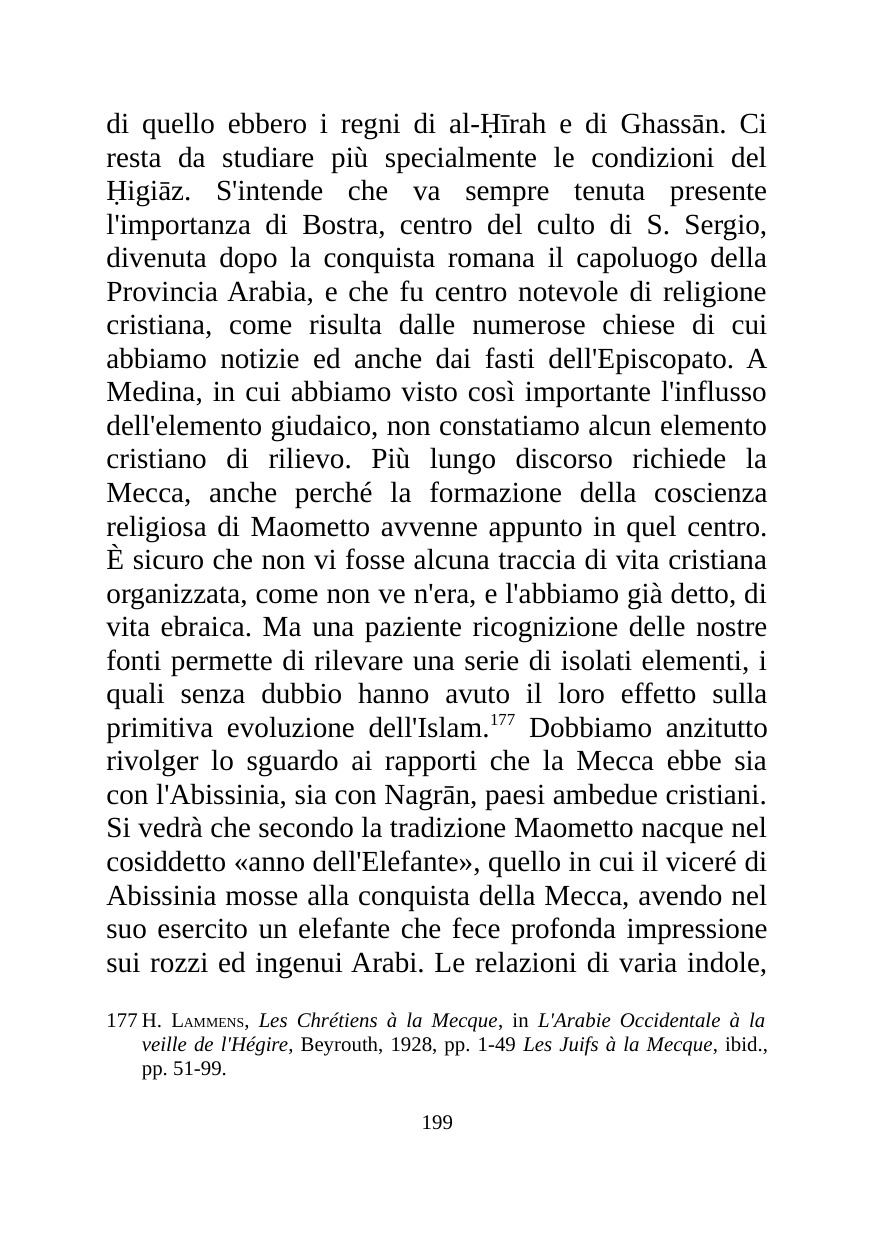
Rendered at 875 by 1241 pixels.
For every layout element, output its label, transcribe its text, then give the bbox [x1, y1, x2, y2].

text H. Lammens, Les Chrétiens à la Mecque, in L'Arabie Occidentale à la veille de l'Hégire, Beyrouth, 1928, pp. 1-49 Les Juifs à la Mecque, ibid., pp. 51-99. [106, 1008, 768, 1080]
text di quello ebbero i regni di al-Ḥīrah e di Ghassān. Ci resta da studiare più specialmente le condizioni del Ḥigiāz. S'intende che va sempre tenuta presente l'importanza di Bostra, centro del culto di S. Sergio, divenuta dopo la conquista romana il capoluogo della Provincia Arabia, e che fu centro notevole di religione cristiana, come risulta dalle numerose chiese di cui abbiamo notizie ed anche dai fasti dell'Episcopato. A Medina, in cui abbiamo visto così importante l'influsso dell'elemento giudaico, non constatiamo alcun elemento cristiano di rilievo. Più lungo discorso richiede la Mecca, anche perché la formazione della coscienza religiosa di Maometto avvenne appunto in quel centro. È sicuro che non vi fosse alcuna traccia di vita cristiana organizzata, come non ve n'era, e l'abbiamo già detto, di vita ebraica. Ma una paziente ricognizione delle nostre fonti permette di rilevare una serie di isolati elementi, i quali senza dubbio hanno avuto il loro effetto sulla primitiva evoluzione dell'Islam. Dobbiamo anzitutto rivolger lo sguardo ai rapporti che la Mecca ebbe sia con l'Abissinia, sia con Nagrān, paesi ambedue cristiani. Si vedrà che secondo la tradizione Maometto nacque nel cosiddetto «anno dell'Elefante», quello in cui il viceré di Abissinia mosse alla conquista della Mecca, avendo nel suo esercito un elefante che fece profonda impressione sui rozzi ed ingenui Arabi. Le relazioni di varia indole, [106, 106, 768, 978]
